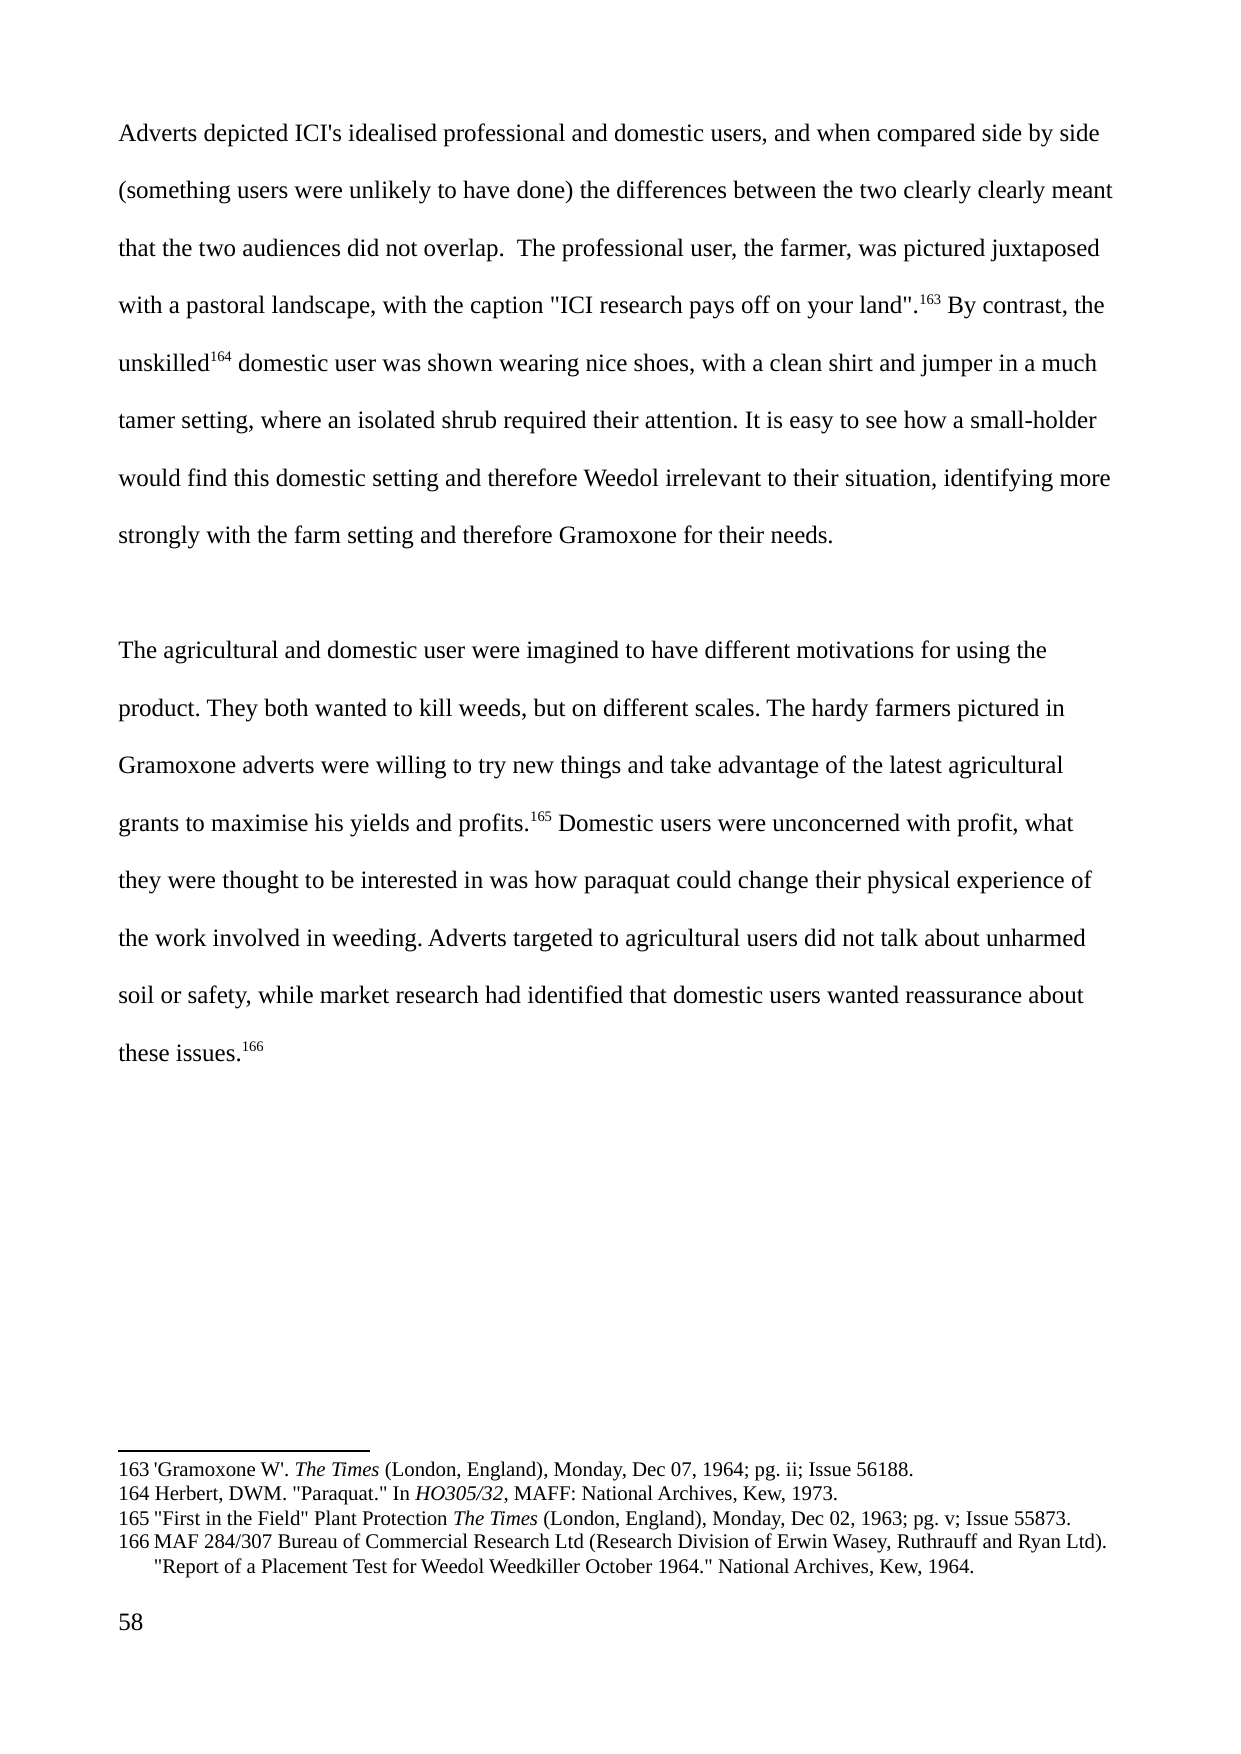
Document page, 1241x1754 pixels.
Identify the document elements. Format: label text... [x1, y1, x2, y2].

text 'Gramoxone W'. The Times (London, England), Monday, Dec 07, 1964; pg. ii; Issue 56188. [118, 1457, 1122, 1481]
text The agricultural and domestic user were imagined to have different motivations for using the product. They both wanted to kill weeds, but on different scales. The hardy farmers pictured in Gramoxone adverts were willing to try new things and take advantage of the latest agricultural grants to maximise his yields and profits. Domestic users were unconcerned with profit, what they were thought to be interested in was how paraquat could change their physical experience of the work involved in weeding. Adverts targeted to agricultural users did not talk about unharmed soil or safety, while market research had identified that domestic users wanted reassurance about these issues. [118, 636, 1122, 1067]
text Herbert, DWM. "Paraquat." In HO305/32, MAFF: National Archives, Kew, 1973. [118, 1481, 1122, 1505]
text Adverts depicted ICI's idealised professional and domestic users, and when compared side by side (something users were unlikely to have done) the differences between the two clearly clearly meant that the two audiences did not overlap. The professional user, the farmer, was pictured juxtaposed with a pastoral landscape, with the caption "ICI research pays off on your land". By contrast, the unskilled domestic user was shown wearing nice shoes, with a clean shirt and jumper in a much tamer setting, where an isolated shrub required their attention. It is easy to see how a small-holder would find this domestic setting and therefore Weedol irrelevant to their situation, identifying more strongly with the farm setting and therefore Gramoxone for their needs. [118, 118, 1122, 549]
text MAF 284/307 Bureau of Commercial Research Ltd (Research Division of Erwin Wasey, Ruthrauff and Ryan Ltd). "Report of a Placement Test for Weedol Weedkiller October 1964." National Archives, Kew, 1964. [118, 1529, 1122, 1578]
text "First in the Field" Plant Protection The Times (London, England), Monday, Dec 02, 1963; pg. v; Issue 55873. [118, 1505, 1122, 1529]
